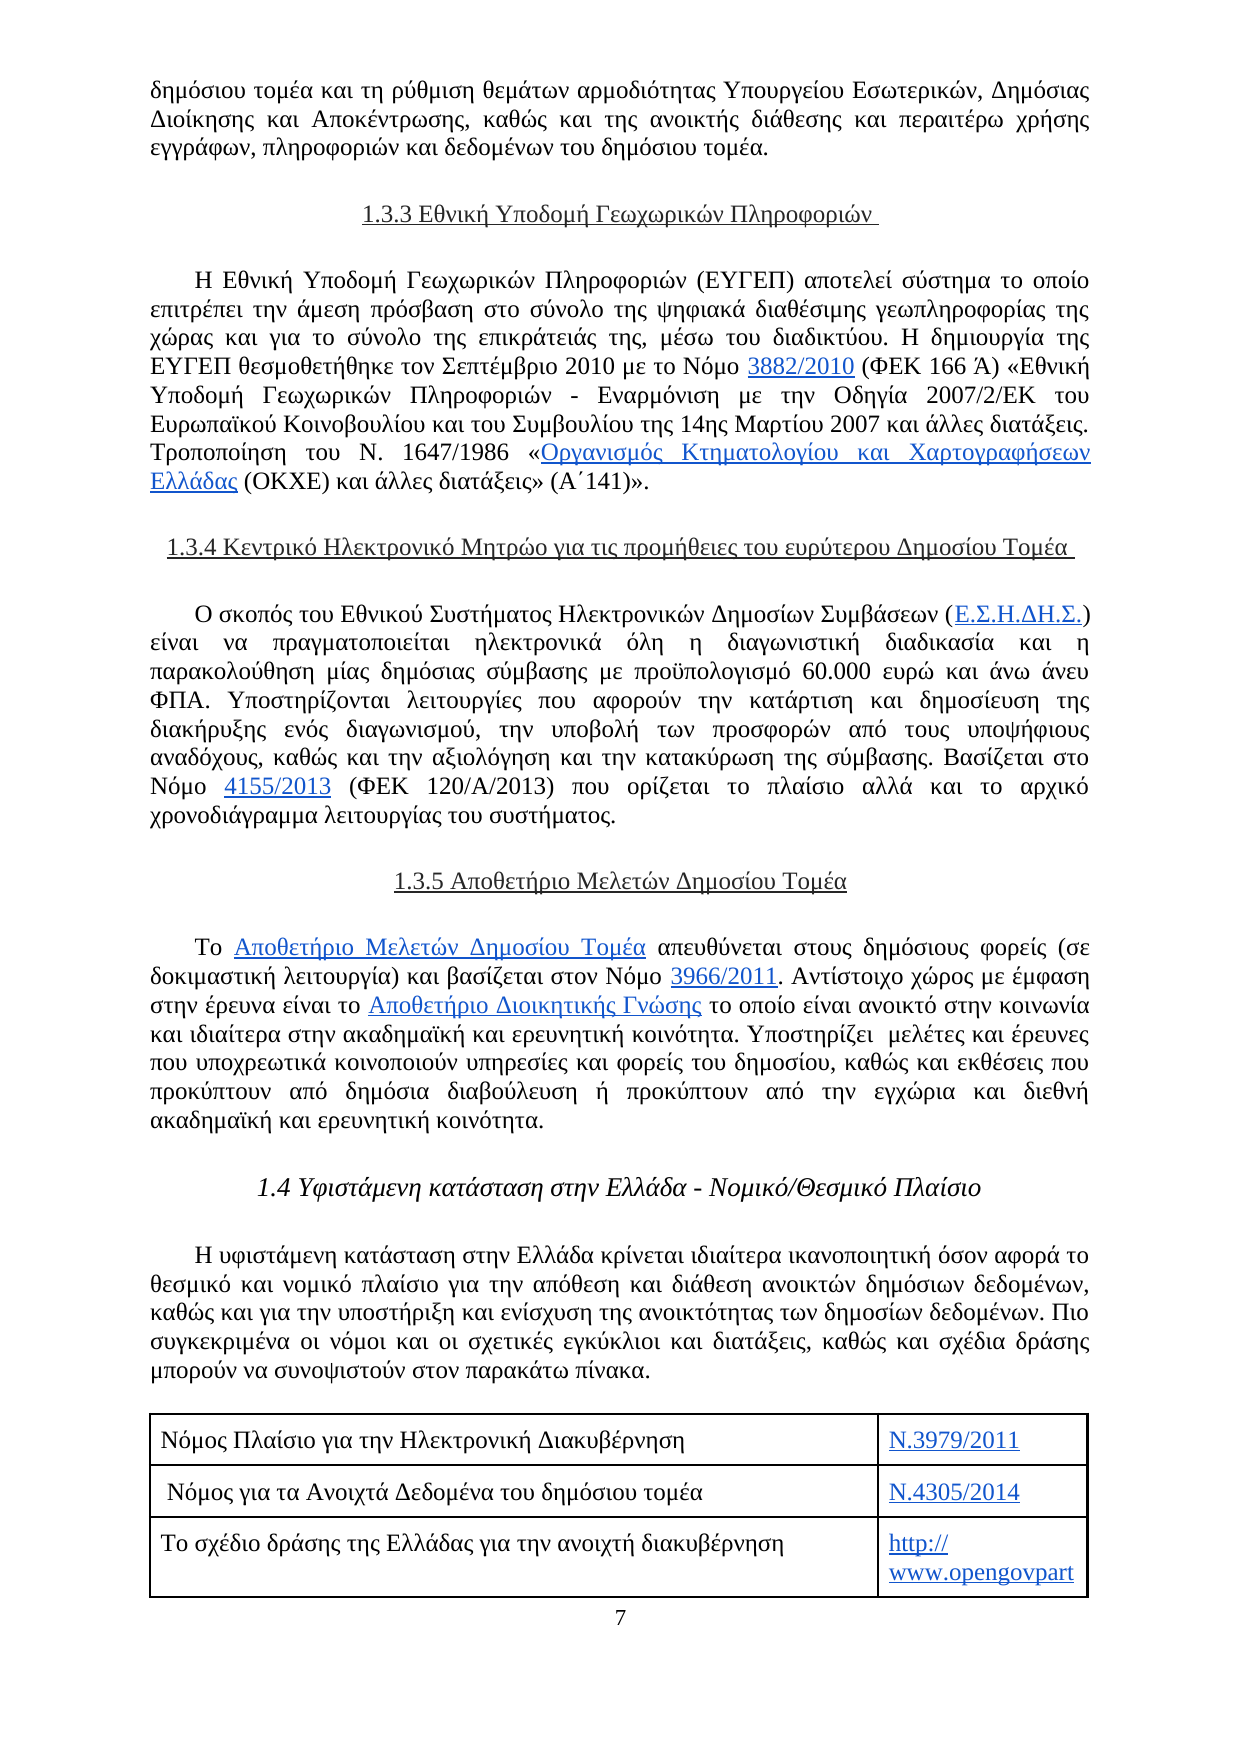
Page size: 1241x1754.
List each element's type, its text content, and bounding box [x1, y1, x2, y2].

text Η υφιστάμενη κατάσταση στην Ελλάδα κρίνεται ιδιαίτερα ικανοποιητική όσον αφορά το θεσμικό και νομικό πλαίσιο για την απόθεση και διάθεση ανοικτών δημόσιων δεδομένων, καθώς και για την υποστήριξη και ενίσχυση της ανοικτότητας των δημοσίων δεδομένων. Πιο συγκεκριμένα οι νόμοι και οι σχετικές εγκύκλιοι και διατάξεις, καθώς και σχέδια δράσης μπορούν να συνοψιστούν στον παρακάτω πίνακα. [150, 1240, 1091, 1384]
table_cell Νόμος για τα Ανοιχτά Δεδομένα του δημόσιου τομέα [151, 1466, 877, 1516]
subtitle 1.3.4 Κεντρικό Ηλεκτρονικό Μητρώο για τις προμήθειες του ευρύτερου Δημοσίου Τομέα [150, 532, 1091, 561]
text Ο σκοπός του Εθνικού Συστήματος Ηλεκτρονικών Δημοσίων Συμβάσεων (Ε.Σ.Η.ΔΗ.Σ.) είναι να πραγματοποιείται ηλεκτρονικά όλη η διαγωνιστική διαδικασία και η παρακολούθηση μίας δημόσιας σύμβασης με προϋπολογισμό 60.000 ευρώ και άνω άνευ ΦΠΑ. Υποστηρίζονται λειτουργίες που αφορούν την κατάρτιση και δημοσίευση της διακήρυξης ενός διαγωνισμού, την υποβολή των προσφορών από τους υποψήφιους αναδόχους, καθώς και την αξιολόγηση και την κατακύρωση της σύμβασης. Βασίζεται στο Νόμο 4155/2013 (ΦΕΚ 120/Α/2013) που ορίζεται το πλαίσιο αλλά και το αρχικό χρονοδιάγραμμα λειτουργίας του συστήματος. [150, 599, 1091, 829]
table_cell http://www.opengovpart [879, 1518, 1086, 1596]
subtitle 1.3.3 Εθνική Υποδομή Γεωχωρικών Πληροφοριών [150, 199, 1091, 227]
text δημόσιου τομέα και τη ρύθμιση θεμάτων αρμοδιότητας Υπουργείου Εσωτερικών, Δημόσιας Διοίκησης και Αποκέντρωσης, καθώς και της ανοικτής διάθεσης και περαιτέρω χρήσης εγγράφων, πληροφοριών και δεδομένων του δημόσιου τομέα. [150, 75, 1091, 161]
subtitle 1.4 Υφιστάμενη κατάσταση στην Ελλάδα - Νομικό/Θεσμικό Πλαίσιο [150, 1171, 1091, 1202]
table_cell Ν.4305/2014 [879, 1466, 1086, 1516]
subtitle 1.3.5 Αποθετήριο Μελετών Δημοσίου Τομέα [150, 866, 1091, 895]
text Η Εθνική Υποδομή Γεωχωρικών Πληροφοριών (ΕΥΓΕΠ) αποτελεί σύστημα το οποίο επιτρέπει την άμεση πρόσβαση στο σύνολο της ψηφιακά διαθέσιμης γεωπληροφορίας της χώρας και για το σύνολο της επικράτειάς της, μέσω του διαδικτύου. Η δημιουργία της ΕΥΓΕΠ θεσμοθετήθηκε τον Σεπτέμβριο 2010 με το Νόμο 3882/2010 (ΦΕΚ 166 Ά) «Εθνική Υποδομή Γεωχωρικών Πληροφοριών - Εναρμόνιση με την Οδηγία 2007/2/ΕΚ του Ευρωπαϊκού Κοινοβουλίου και του Συμβουλίου της 14ης Μαρτίου 2007 και άλλες διατάξεις. Τροποποίηση του Ν. 1647/1986 «Οργανισμός Κτηματολογίου και Χαρτογραφήσεων Ελλάδας (ΟΚΧΕ) και άλλες διατάξεις» (Α΄141)». [150, 265, 1091, 495]
table_header Νόμος Πλαίσιο για την Ηλεκτρονική Διακυβέρνηση [151, 1415, 877, 1464]
table_header Ν.3979/2011 [879, 1415, 1086, 1464]
text Το Αποθετήριο Μελετών Δημοσίου Τομέα απευθύνεται στους δημόσιους φορείς (σε δοκιμαστική λειτουργία) και βασίζεται στον Νόμο 3966/2011. Αντίστοιχο χώρος με έμφαση στην έρευνα είναι το Αποθετήριο Διοικητικής Γνώσης το οποίο είναι ανοικτό στην κοινωνία και ιδιαίτερα στην ακαδημαϊκή και ερευνητική κοινότητα. Υποστηρίζει μελέτες και έρευνες που υποχρεωτικά κοινοποιούν υπηρεσίες και φορείς του δημοσίου, καθώς και εκθέσεις που προκύπτουν από δημόσια διαβούλευση ή προκύπτουν από την εγχώρια και διεθνή ακαδημαϊκή και ερευνητική κοινότητα. [150, 932, 1091, 1134]
table_cell Το σχέδιο δράσης της Ελλάδας για την ανοιχτή διακυβέρνηση [151, 1518, 877, 1596]
